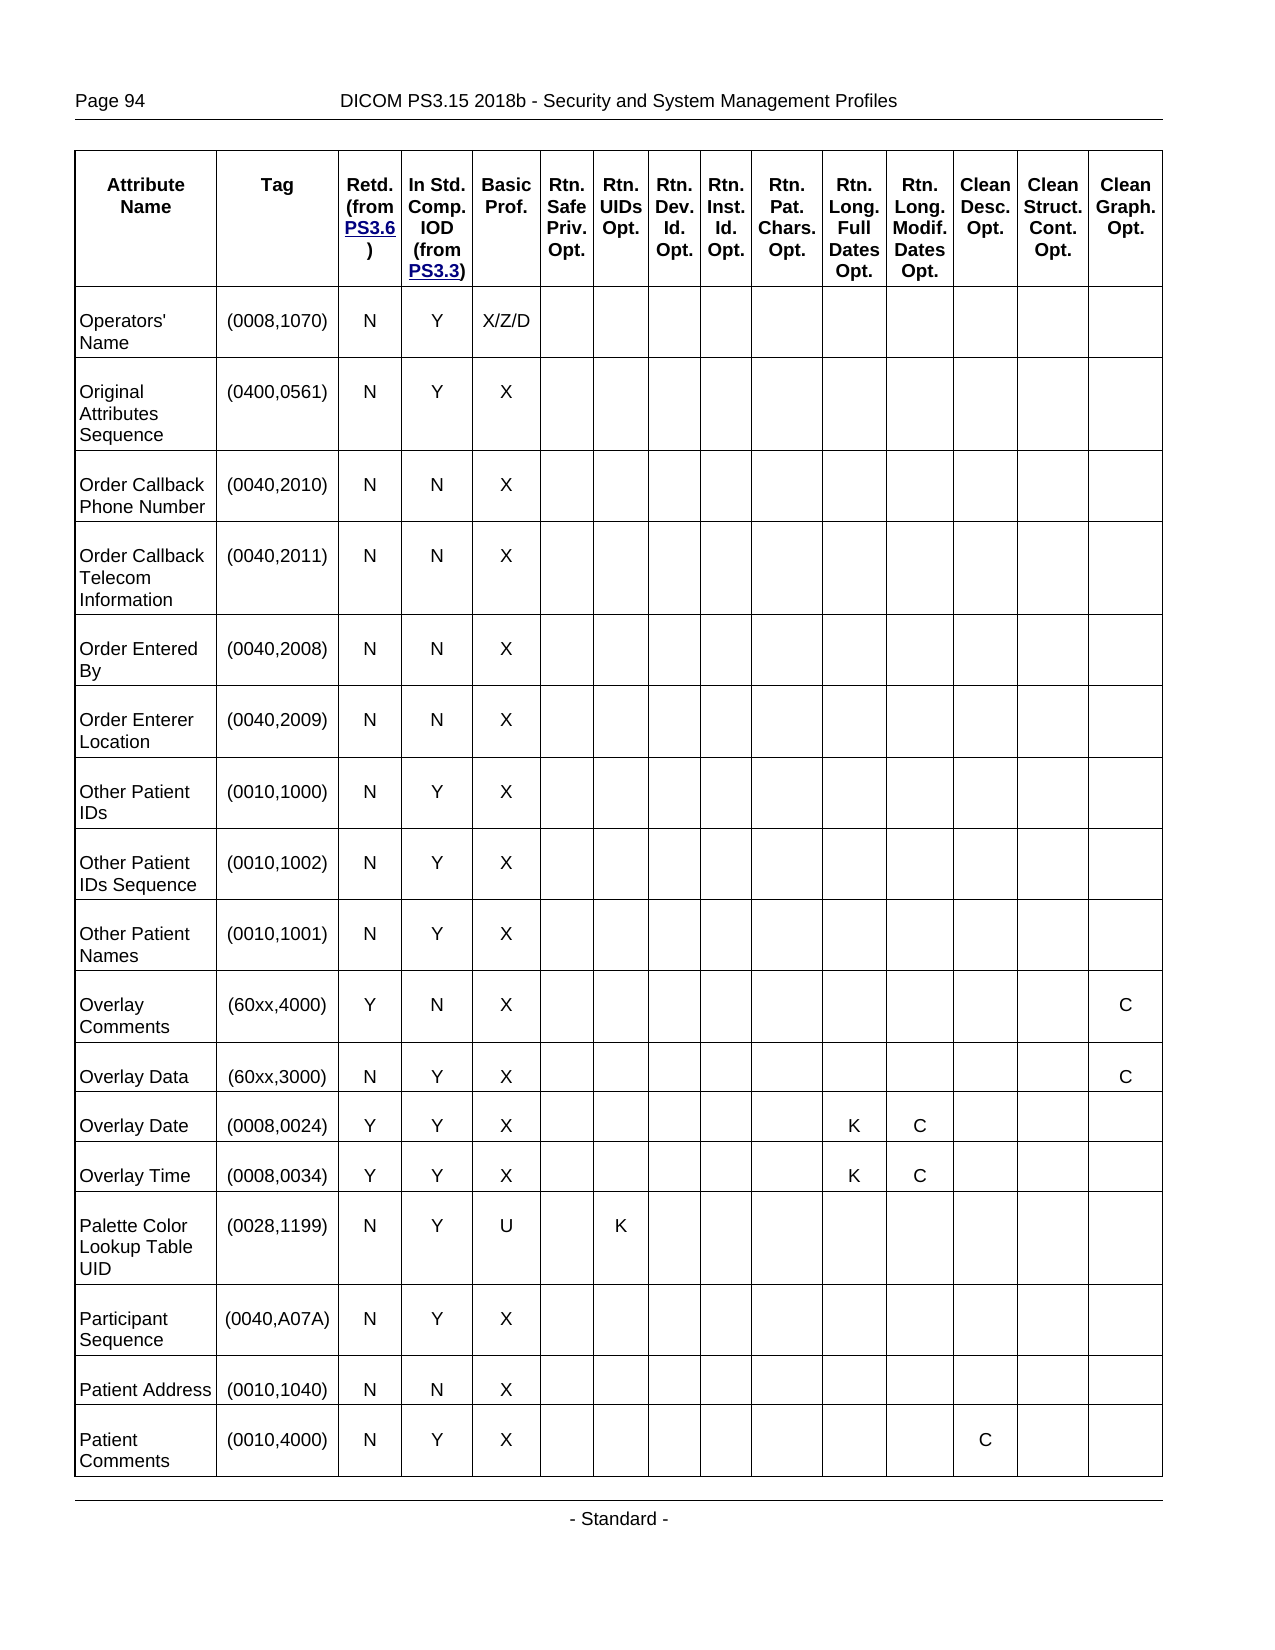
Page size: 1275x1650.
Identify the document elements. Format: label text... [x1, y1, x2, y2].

table_header Rtn. Long. Full Dates Opt. [823, 151, 886, 286]
table_cell [649, 1092, 700, 1141]
table_cell (60xx,3000) [217, 1043, 338, 1091]
table_cell [752, 1192, 822, 1283]
table_cell Y [402, 1043, 472, 1091]
table_cell [752, 1043, 822, 1091]
table_cell [1018, 1092, 1088, 1141]
table_cell [701, 287, 751, 357]
table_cell [887, 287, 953, 357]
table_cell Y [402, 1405, 472, 1476]
table_cell N [339, 686, 401, 757]
table_header In Std. Comp. IOD (from PS3.3) [402, 151, 472, 286]
table_cell [594, 1356, 648, 1404]
table_cell [752, 1285, 822, 1355]
table_cell [1018, 829, 1088, 899]
table_cell [649, 1405, 700, 1476]
table_cell Y [402, 287, 472, 357]
table_cell [1018, 287, 1088, 357]
table_cell [954, 1043, 1017, 1091]
table_cell [701, 1285, 751, 1355]
table_cell C [887, 1092, 953, 1141]
table_header Basic Prof. [473, 151, 540, 286]
table_cell [823, 1192, 886, 1283]
table_cell [887, 758, 953, 828]
table_cell [541, 1285, 593, 1355]
table_cell [541, 758, 593, 828]
table_cell Other Patient IDs [76, 758, 216, 828]
table_cell [954, 1285, 1017, 1355]
table_header Clean Struct. Cont. Opt. [1018, 151, 1088, 286]
table_cell [594, 522, 648, 614]
table_cell [541, 1405, 593, 1476]
table_cell [823, 829, 886, 899]
table_cell [1018, 1043, 1088, 1091]
table_cell [1089, 358, 1162, 450]
table_cell [954, 758, 1017, 828]
table_cell [1089, 686, 1162, 757]
table_cell [594, 1405, 648, 1476]
table_cell N [339, 522, 401, 614]
table_cell (0040,2010) [217, 451, 338, 521]
table_cell [649, 615, 700, 685]
table_cell N [402, 971, 472, 1042]
table_cell [594, 1142, 648, 1191]
table_cell [594, 686, 648, 757]
table_cell [541, 971, 593, 1042]
table_cell [752, 287, 822, 357]
table_cell [594, 900, 648, 970]
table_cell [594, 615, 648, 685]
table_cell [541, 1356, 593, 1404]
table_cell [823, 686, 886, 757]
table_header Retd. (from PS3.6) [339, 151, 401, 286]
table_cell [752, 1142, 822, 1191]
table_cell N [339, 358, 401, 450]
table_cell Y [339, 971, 401, 1042]
table_cell [752, 758, 822, 828]
table_cell [954, 358, 1017, 450]
table_cell [887, 522, 953, 614]
table_cell Overlay Data [76, 1043, 216, 1091]
table_cell X [473, 900, 540, 970]
table_cell [752, 615, 822, 685]
table_cell [887, 686, 953, 757]
table_cell X [473, 829, 540, 899]
table_cell [887, 358, 953, 450]
table_cell [594, 1092, 648, 1141]
table_cell [887, 615, 953, 685]
table_cell [954, 900, 1017, 970]
table_cell [1089, 1092, 1162, 1141]
table_header Tag [217, 151, 338, 286]
table_cell [1018, 1142, 1088, 1191]
table_cell [1089, 1356, 1162, 1404]
table_cell (0040,2008) [217, 615, 338, 685]
table_cell [701, 829, 751, 899]
table_cell K [823, 1142, 886, 1191]
table_cell [649, 1192, 700, 1283]
table_cell [701, 900, 751, 970]
table_cell X [473, 971, 540, 1042]
table_cell [954, 829, 1017, 899]
table_header Rtn. Pat. Chars. Opt. [752, 151, 822, 286]
table_cell [1018, 1405, 1088, 1476]
table_cell N [339, 829, 401, 899]
table_cell [1089, 1192, 1162, 1283]
table_cell [954, 1192, 1017, 1283]
table_cell [649, 1043, 700, 1091]
table_cell [752, 829, 822, 899]
table_header Rtn. Dev. Id. Opt. [649, 151, 700, 286]
table_cell C [954, 1405, 1017, 1476]
table_cell [1089, 451, 1162, 521]
table_header Rtn. Long. Modif. Dates Opt. [887, 151, 953, 286]
table_cell X [473, 686, 540, 757]
table_cell [594, 287, 648, 357]
table_cell Overlay Time [76, 1142, 216, 1191]
table_cell Y [339, 1142, 401, 1191]
table_cell [954, 686, 1017, 757]
table_cell Y [402, 758, 472, 828]
table_cell N [402, 615, 472, 685]
table_header Rtn. Inst. Id. Opt. [701, 151, 751, 286]
table_cell [701, 1192, 751, 1283]
table_cell (0400,0561) [217, 358, 338, 450]
table_cell Participant Sequence [76, 1285, 216, 1355]
table_cell [752, 1092, 822, 1141]
table_cell (0008,0034) [217, 1142, 338, 1191]
table_cell [594, 971, 648, 1042]
table_cell (0010,1000) [217, 758, 338, 828]
table_cell [887, 829, 953, 899]
table_cell [1018, 758, 1088, 828]
table_cell [649, 829, 700, 899]
table_cell [701, 1405, 751, 1476]
table_cell C [1089, 1043, 1162, 1091]
table_cell (0010,4000) [217, 1405, 338, 1476]
table_cell [954, 1142, 1017, 1191]
table_cell [823, 900, 886, 970]
table_cell N [339, 1192, 401, 1283]
table_cell N [339, 1285, 401, 1355]
table_cell X [473, 615, 540, 685]
table_cell [752, 900, 822, 970]
table_cell [541, 1092, 593, 1141]
table_cell [649, 358, 700, 450]
table_header Rtn. UIDs Opt. [594, 151, 648, 286]
table_cell Y [402, 1092, 472, 1141]
table_cell [701, 686, 751, 757]
table_cell Palette Color Lookup Table UID [76, 1192, 216, 1283]
table_cell Overlay Comments [76, 971, 216, 1042]
table_cell [752, 1356, 822, 1404]
table_cell [752, 522, 822, 614]
table_cell [701, 358, 751, 450]
table_cell [594, 1285, 648, 1355]
table_cell Y [402, 1142, 472, 1191]
table_cell [823, 1043, 886, 1091]
table_cell Other Patient Names [76, 900, 216, 970]
table_cell K [823, 1092, 886, 1141]
table_cell N [339, 1405, 401, 1476]
table_cell N [339, 451, 401, 521]
table_cell [1018, 522, 1088, 614]
table_cell [1089, 829, 1162, 899]
table_cell Other Patient IDs Sequence [76, 829, 216, 899]
table_cell U [473, 1192, 540, 1283]
table_cell Operators' Name [76, 287, 216, 357]
table_cell [954, 615, 1017, 685]
table_cell [1089, 1285, 1162, 1355]
table_cell Patient Comments [76, 1405, 216, 1476]
table_cell X [473, 1285, 540, 1355]
table_cell [823, 971, 886, 1042]
table_cell [701, 615, 751, 685]
table_cell [1018, 615, 1088, 685]
table_cell [649, 1285, 700, 1355]
table_cell X [473, 1043, 540, 1091]
table_cell [1089, 1405, 1162, 1476]
table_cell X [473, 451, 540, 521]
table_cell [541, 1192, 593, 1283]
table_cell N [402, 451, 472, 521]
table_cell Patient Address [76, 1356, 216, 1404]
table_cell Y [402, 829, 472, 899]
table_cell [594, 758, 648, 828]
table_cell [954, 287, 1017, 357]
table_cell [954, 522, 1017, 614]
table_cell [1018, 1356, 1088, 1404]
table_cell [541, 451, 593, 521]
table_cell [887, 1192, 953, 1283]
table_cell (0028,1199) [217, 1192, 338, 1283]
table_cell [954, 451, 1017, 521]
table_cell [752, 1405, 822, 1476]
table_cell [541, 522, 593, 614]
table_cell [954, 1092, 1017, 1141]
table_cell [823, 287, 886, 357]
table_cell Order Entered By [76, 615, 216, 685]
table_cell Original Attributes Sequence [76, 358, 216, 450]
table_cell [1018, 358, 1088, 450]
table_cell X [473, 1405, 540, 1476]
table_cell [1018, 1285, 1088, 1355]
table_cell [823, 1405, 886, 1476]
table_cell [594, 829, 648, 899]
table_cell [823, 1285, 886, 1355]
table_cell X [473, 1092, 540, 1141]
table_cell X/Z/D [473, 287, 540, 357]
table_cell [823, 758, 886, 828]
table_cell [541, 829, 593, 899]
table_header Clean Graph. Opt. [1089, 151, 1162, 286]
table_header Rtn. Safe Priv. Opt. [541, 151, 593, 286]
table_cell [649, 522, 700, 614]
table_header Attribute Name [76, 151, 216, 286]
table_cell Order Enterer Location [76, 686, 216, 757]
table_cell [887, 900, 953, 970]
table_cell Y [339, 1092, 401, 1141]
table_cell N [402, 522, 472, 614]
table_cell C [1089, 971, 1162, 1042]
table_cell [823, 1356, 886, 1404]
table_cell [1018, 1192, 1088, 1283]
table_cell [887, 1405, 953, 1476]
table_cell [649, 900, 700, 970]
table_cell [541, 1142, 593, 1191]
table_cell [1018, 686, 1088, 757]
table_cell [649, 1142, 700, 1191]
table_cell [649, 287, 700, 357]
table_cell [541, 900, 593, 970]
table_cell N [339, 900, 401, 970]
table_cell [1089, 287, 1162, 357]
table_cell [594, 451, 648, 521]
table_cell X [473, 522, 540, 614]
table_cell N [339, 1043, 401, 1091]
table_cell [701, 522, 751, 614]
table_cell X [473, 758, 540, 828]
table_cell N [402, 1356, 472, 1404]
table_cell [752, 358, 822, 450]
table_cell [541, 1043, 593, 1091]
table_cell Y [402, 1192, 472, 1283]
table_cell [701, 971, 751, 1042]
table_cell Y [402, 900, 472, 970]
table_cell [1089, 758, 1162, 828]
table_cell [701, 758, 751, 828]
table_cell [823, 615, 886, 685]
table_cell [649, 758, 700, 828]
table_cell [594, 358, 648, 450]
table_cell [887, 1285, 953, 1355]
table_cell (60xx,4000) [217, 971, 338, 1042]
table_cell [1089, 1142, 1162, 1191]
table_cell Y [402, 358, 472, 450]
table_cell [701, 1092, 751, 1141]
table_cell X [473, 1356, 540, 1404]
table_cell (0010,1001) [217, 900, 338, 970]
table_cell (0010,1002) [217, 829, 338, 899]
table_cell Y [402, 1285, 472, 1355]
table_cell [541, 358, 593, 450]
table_cell [887, 971, 953, 1042]
table_cell [541, 615, 593, 685]
table_cell [954, 1356, 1017, 1404]
table_cell [823, 451, 886, 521]
table_cell [1018, 900, 1088, 970]
table_cell (0008,1070) [217, 287, 338, 357]
table_cell N [402, 686, 472, 757]
table_cell [752, 971, 822, 1042]
table_cell (0008,0024) [217, 1092, 338, 1141]
table_cell [701, 1043, 751, 1091]
table_cell Overlay Date [76, 1092, 216, 1141]
table_cell X [473, 358, 540, 450]
table_cell K [594, 1192, 648, 1283]
table_cell [701, 1356, 751, 1404]
table_cell N [339, 615, 401, 685]
table_cell [649, 1356, 700, 1404]
table_cell (0040,A07A) [217, 1285, 338, 1355]
table_cell [887, 1043, 953, 1091]
table_cell [1018, 451, 1088, 521]
table_cell N [339, 287, 401, 357]
table_cell (0010,1040) [217, 1356, 338, 1404]
table_cell C [887, 1142, 953, 1191]
table_cell [701, 451, 751, 521]
table_cell [649, 451, 700, 521]
table_cell [752, 686, 822, 757]
table_cell [752, 451, 822, 521]
table_cell [701, 1142, 751, 1191]
table_cell N [339, 758, 401, 828]
table_cell (0040,2011) [217, 522, 338, 614]
table_cell [1089, 522, 1162, 614]
table_cell [541, 686, 593, 757]
table_cell [649, 686, 700, 757]
table_cell [1018, 971, 1088, 1042]
table_cell [823, 522, 886, 614]
table_cell [541, 287, 593, 357]
table_cell Order Callback Telecom Information [76, 522, 216, 614]
table_cell [594, 1043, 648, 1091]
table_cell (0040,2009) [217, 686, 338, 757]
table_header Clean Desc. Opt. [954, 151, 1017, 286]
table_cell [649, 971, 700, 1042]
table_cell [954, 971, 1017, 1042]
table_cell [887, 451, 953, 521]
table_cell Order Callback Phone Number [76, 451, 216, 521]
table_cell [823, 358, 886, 450]
table_cell X [473, 1142, 540, 1191]
table_cell [1089, 900, 1162, 970]
table_cell [1089, 615, 1162, 685]
table_cell [887, 1356, 953, 1404]
table_cell N [339, 1356, 401, 1404]
